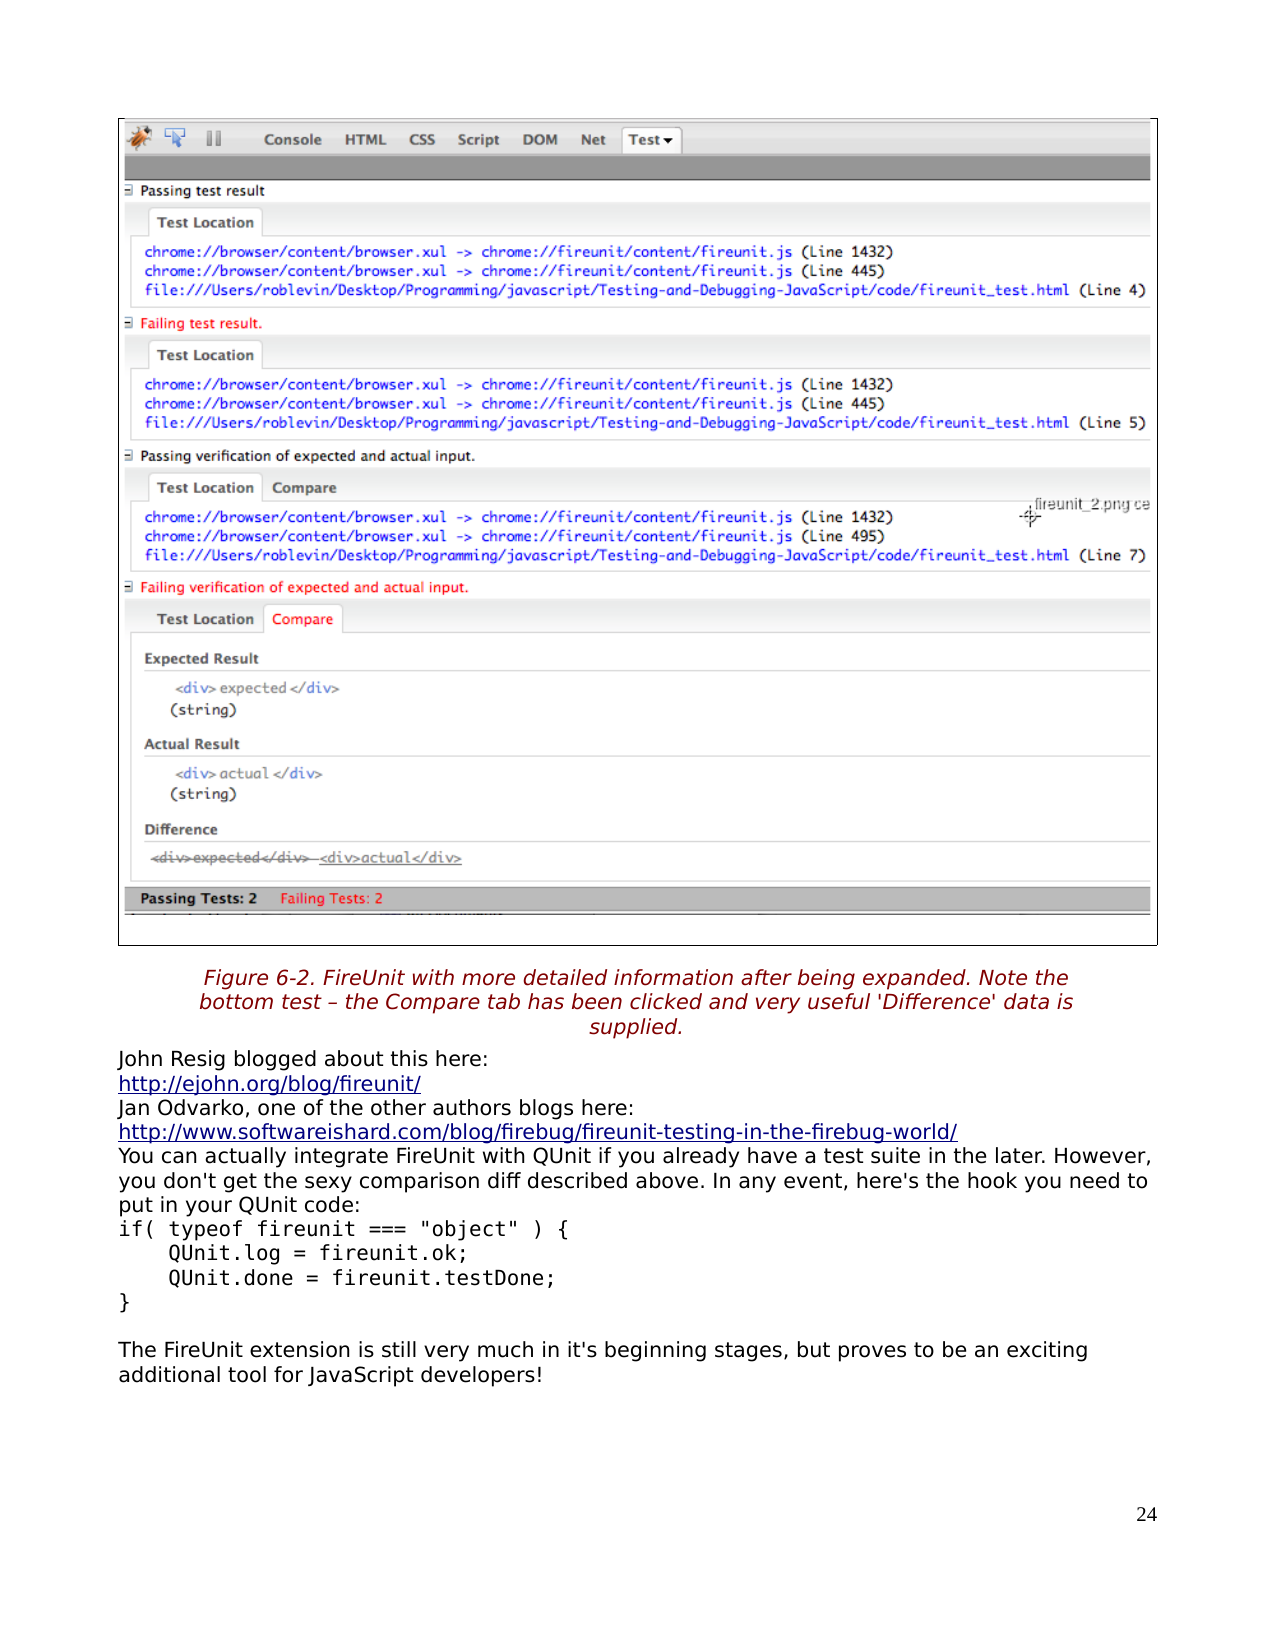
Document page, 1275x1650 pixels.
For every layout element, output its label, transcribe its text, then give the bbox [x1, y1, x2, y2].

text John Resig blogged about this here: [118, 1047, 1157, 1072]
text The FireUnit extension is still very much in it's beginning stages, but proves to be an exciting additional tool for JavaScript developers! [118, 1338, 1157, 1387]
text http://www.softwareishard.com/blog/firebug/fireunit-testing-in-the-firebug-world/ [118, 1120, 1157, 1144]
text You can actually integrate FireUnit with QUnit if you already have a test suite in the later. However, you don't get the sexy comparison diff described above. In any event, here's the hook you need to put in your QUnit code: [118, 1144, 1157, 1217]
picture [124, 118, 1151, 915]
text } [118, 1290, 1157, 1314]
title Figure 6-2. FireUnit with more detailed information after being expanded. Note the bottom test – the Compare tab has been clicked and very useful 'Difference' data is supplied. [193, 966, 1082, 1039]
text QUnit.done = fireunit.testDone; [118, 1266, 1157, 1290]
text Jan Odvarko, one of the other authors blogs here: [118, 1096, 1157, 1120]
text http://ejohn.org/blog/fireunit/ [118, 1072, 1157, 1096]
text if( typeof fireunit === "object" ) { [118, 1217, 1157, 1241]
text QUnit.log = fireunit.ok; [118, 1241, 1157, 1266]
